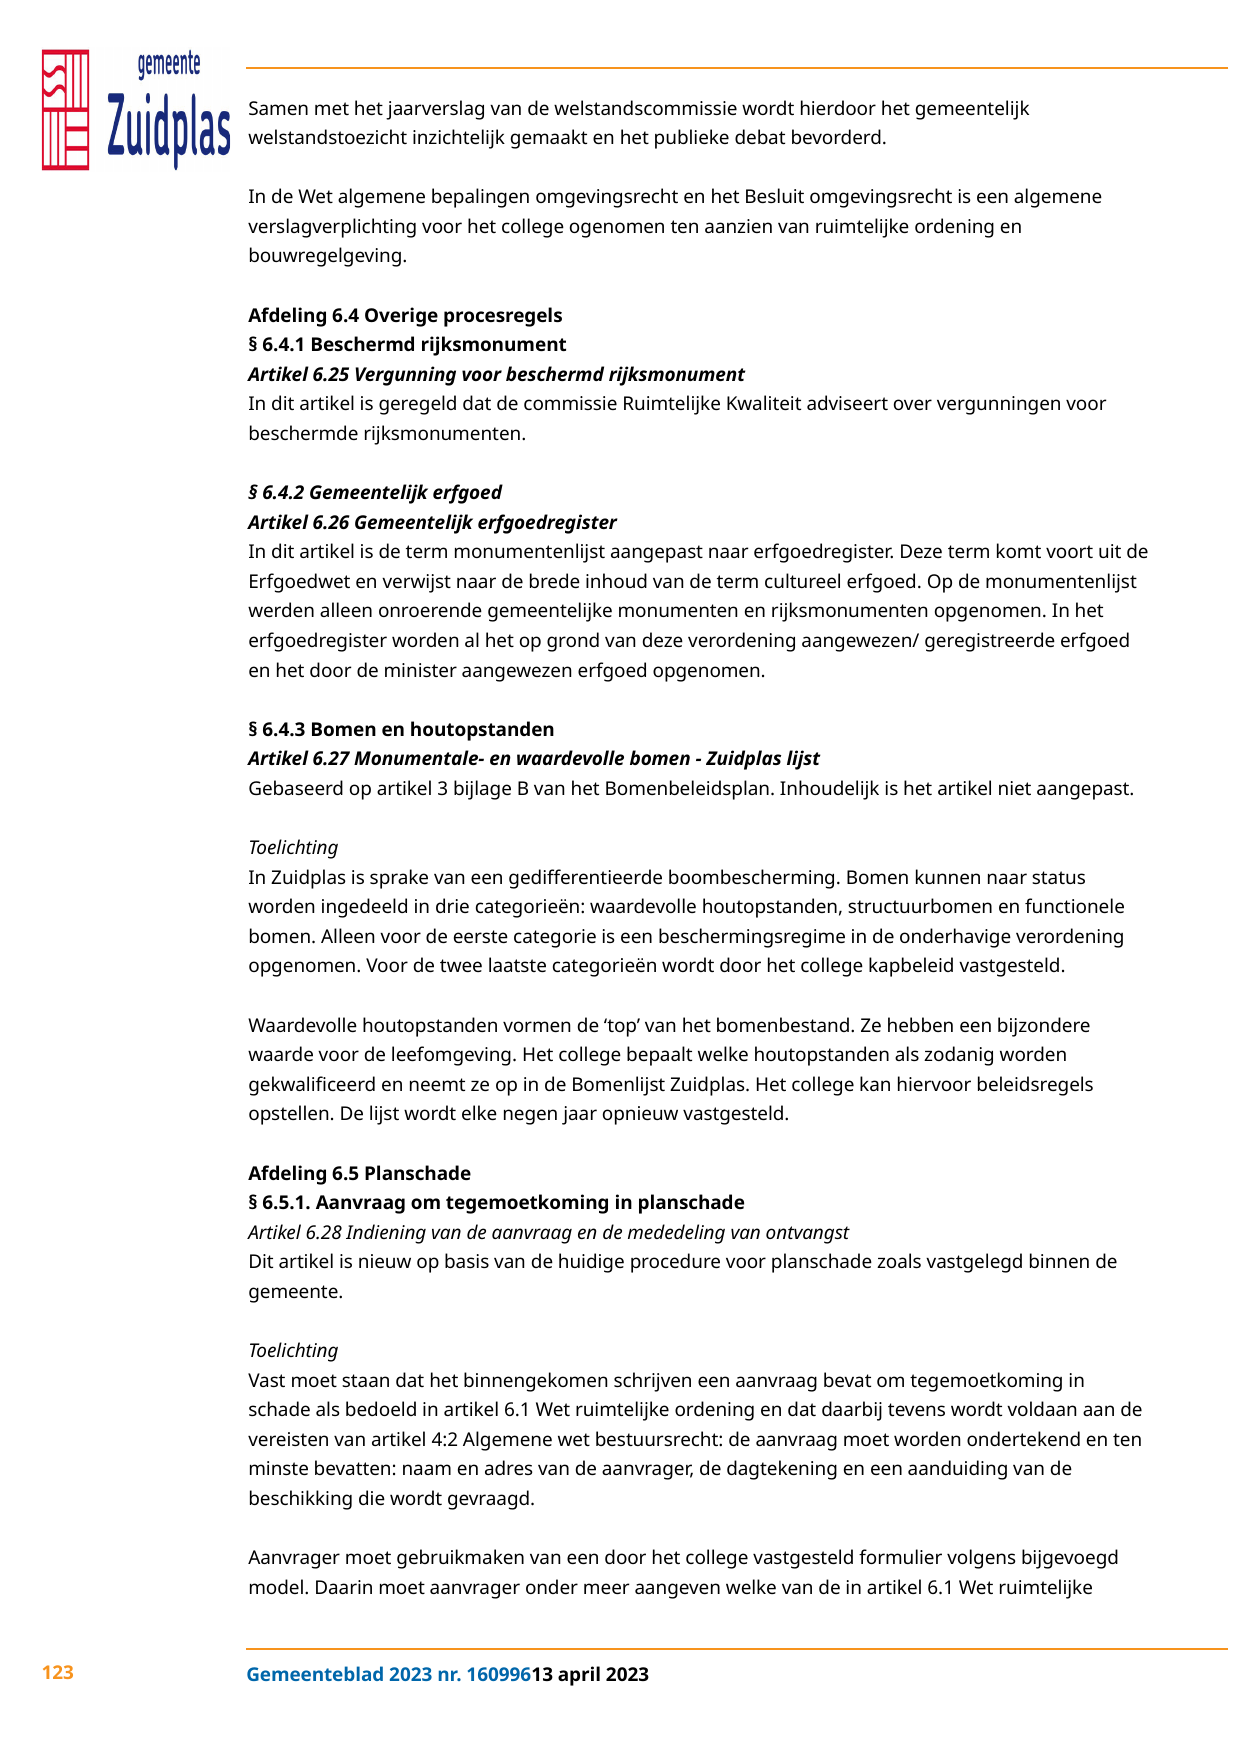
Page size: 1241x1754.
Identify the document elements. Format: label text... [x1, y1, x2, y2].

text § 6.4.1 Beschermd rijksmonument [248, 331, 1152, 357]
text Afdeling 6.5 Planschade [248, 1160, 1152, 1186]
text Artikel 6.28 Indiening van de aanvraag en de mededeling van ontvangst [248, 1219, 1152, 1245]
text In dit artikel is de term monumentenlijst aangepast naar erfgoedregister. Deze term komt voort uit de Erfgoedwet en verwijst naar de brede inhoud van de term cultureel erfgoed. Op de monumentenlijst werden alleen onroerende gemeentelijke monumenten en rijksmonumenten opgenomen. In het erfgoedregister worden al het op grond van deze verordening aangewezen/ geregistreerde erfgoed en het door de minister aangewezen erfgoed opgenomen. [248, 538, 1152, 683]
text § 6.5.1. Aanvraag om tegemoetkoming in planschade [248, 1189, 1152, 1215]
text Waardevolle houtopstanden vormen de ‘top’ van het bomenbestand. Ze hebben een bijzondere waarde voor de leefomgeving. Het college bepaalt welke houtopstanden als zodanig worden gekwalificeerd en neemt ze op in de Bomenlijst Zuidplas. Het college kan hiervoor beleidsregels opstellen. De lijst wordt elke negen jaar opnieuw vastgesteld. [248, 1012, 1152, 1126]
text § 6.4.2 Gemeentelijk erfgoed [248, 479, 1152, 505]
text In Zuidplas is sprake van een gedifferentieerde boombescherming. Bomen kunnen naar status worden ingedeeld in drie categorieën: waardevolle houtopstanden, structuurbomen en functionele bomen. Alleen voor de eerste categorie is een beschermingsregime in de onderhavige verordening opgenomen. Voor de twee laatste categorieën wordt door het college kapbeleid vastgesteld. [248, 864, 1152, 978]
text Dit artikel is nieuw op basis van de huidige procedure voor planschade zoals vastgelegd binnen de gemeente. [248, 1248, 1152, 1304]
text Toelichting [248, 834, 1152, 860]
text § 6.4.3 Bomen en houtopstanden [248, 716, 1152, 742]
text Toelichting [248, 1337, 1152, 1363]
text Artikel 6.26 Gemeentelijk erfgoedregister [248, 509, 1152, 535]
text Artikel 6.27 Monumentale- en waardevolle bomen - Zuidplas lijst [248, 746, 1152, 771]
text Gebaseerd op artikel 3 bijlage B van het Bomenbeleidsplan. Inhoudelijk is het artikel niet aangepast. [248, 775, 1152, 801]
text Artikel 6.25 Vergunning voor beschermd rijksmonument [248, 361, 1152, 387]
text In de Wet algemene bepalingen omgevingsrecht en het Besluit omgevingsrecht is een algemene verslagverplichting voor het college ogenomen ten aanzien van ruimtelijke ordening en bouwregelgeving. [248, 183, 1152, 268]
text In dit artikel is geregeld dat de commissie Ruimtelijke Kwaliteit adviseert over vergunningen voor beschermde rijksmonumenten. [248, 391, 1152, 446]
text Afdeling 6.4 Overige procesregels [248, 302, 1152, 328]
text Vast moet staan dat het binnengekomen schrijven een aanvraag bevat om tegemoetkoming in schade als bedoeld in artikel 6.1 Wet ruimtelijke ordening en dat daarbij tevens wordt voldaan aan de vereisten van artikel 4:2 Algemene wet bestuursrecht: de aanvraag moet worden ondertekend en ten minste bevatten: naam en adres van de aanvrager, de dagtekening en een aanduiding van de beschikking die wordt gevraagd. [248, 1367, 1152, 1511]
text Samen met het jaarverslag van de welstandscommissie wordt hierdoor het gemeentelijk welstandstoezicht inzichtelijk gemaakt en het publieke debat bevorderd. [248, 95, 1152, 150]
text Aanvrager moet gebruikmaken van een door het college vastgesteld formulier volgens bijgevoegd model. Daarin moet aanvrager onder meer aangeven welke van de in artikel 6.1 Wet ruimtelijke [248, 1544, 1152, 1600]
picture [41, 47, 231, 172]
